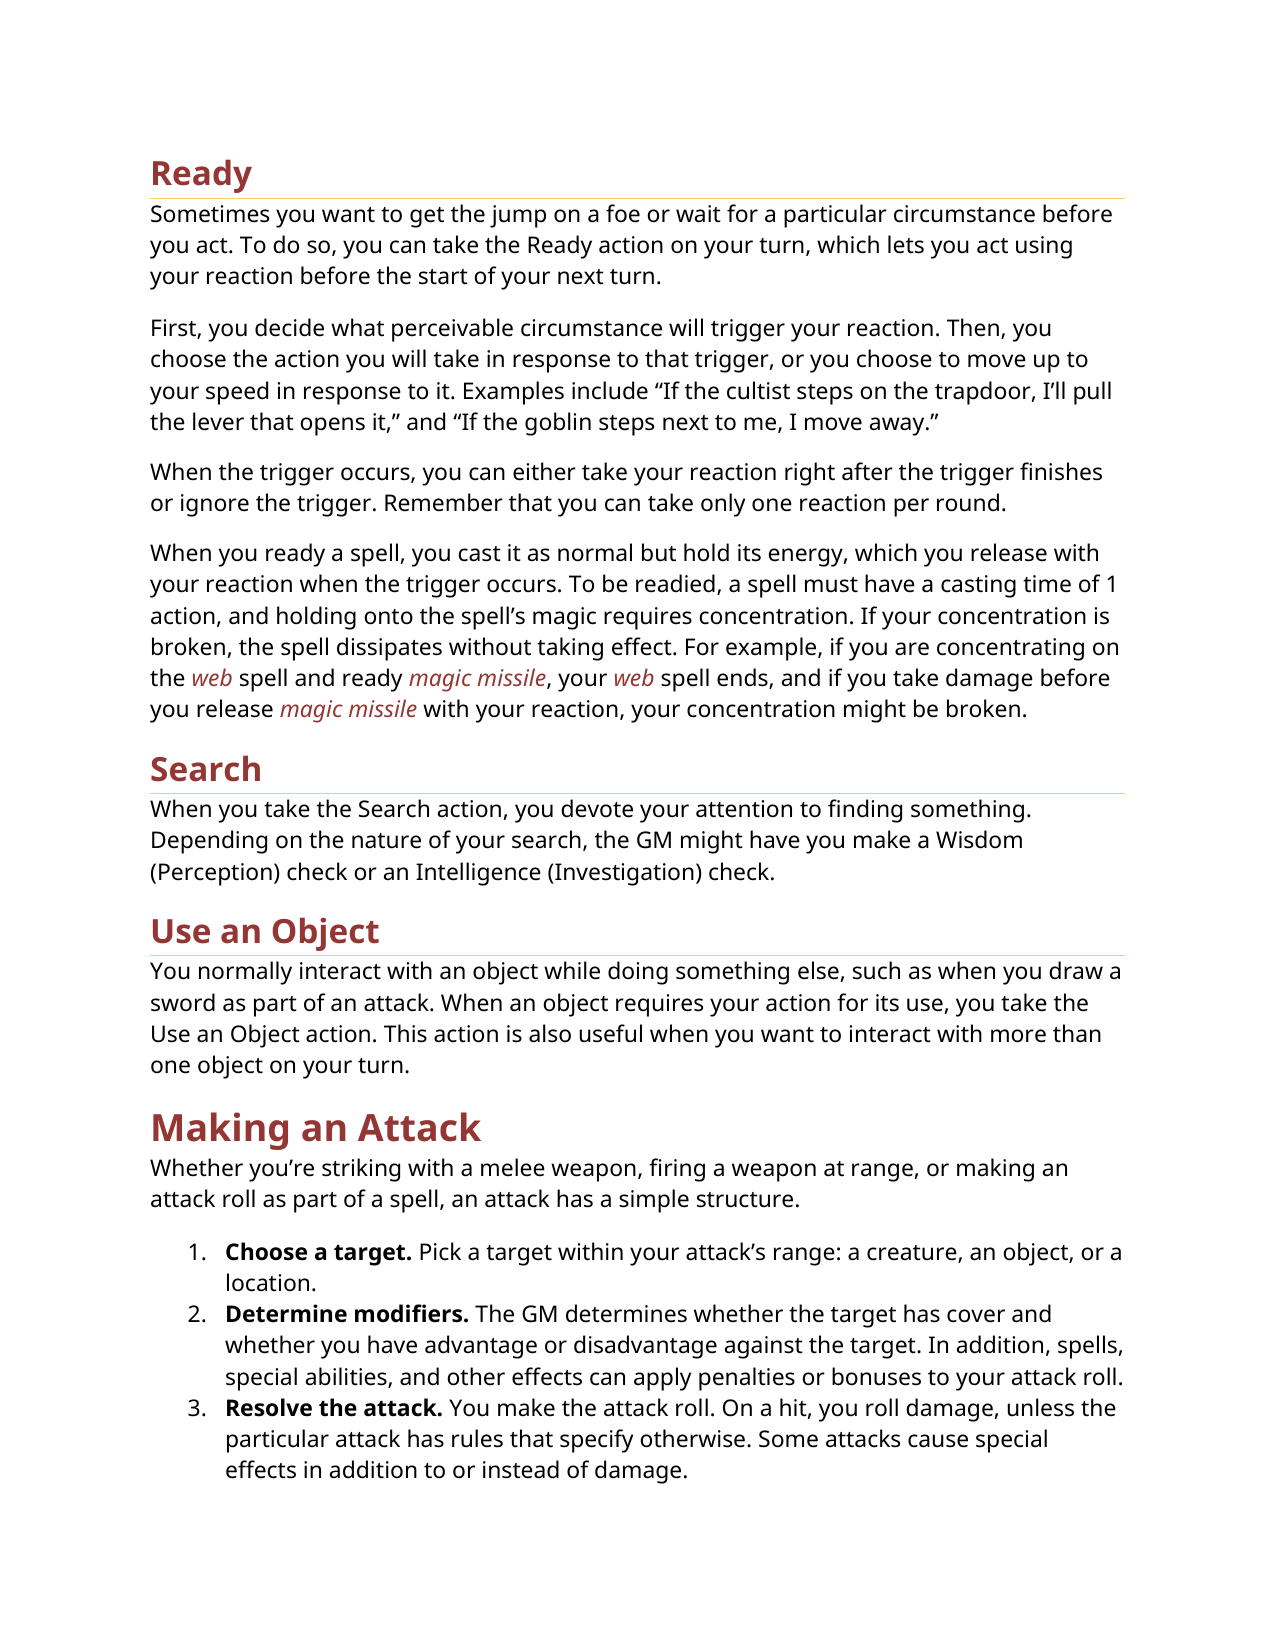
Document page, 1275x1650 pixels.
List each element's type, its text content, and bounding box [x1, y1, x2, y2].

text You normally interact with an object while doing something else, such as when you draw a sword as part of an attack. When an object requires your action for its use, you take the Use an Object action. This action is also useful when you want to interact with more than one object on your turn. [150, 956, 1125, 1080]
text Whether you’re striking with a melee weapon, firing a weapon at range, or making an attack roll as part of a spell, an attack has a simple structure. [150, 1152, 1125, 1215]
text Sometimes you want to get the jump on a foe or wait for a particular circumstance before you act. To do so, you can take the Ready action on your turn, which lets you act using your reaction before the start of your next turn. [150, 199, 1125, 291]
subtitle Use an Object [150, 908, 1125, 955]
subtitle Making an Attack [150, 1101, 1125, 1152]
text When you ready a spell, you cast it as normal but hold its energy, which you release with your reaction when the trigger occurs. To be readied, a spell must have a casting time of 1 action, and holding onto the spell’s magic requires concentration. If your concentration is broken, the spell dissipates without taking effect. For example, if you are concentrating on the web spell and ready magic missile, your web spell ends, and if you take damage before you release magic missile with your reaction, your concentration might be broken. [150, 537, 1125, 725]
list Resolve the attack. You make the attack roll. On a hit, you roll damage, unless the particular attack has rules that specify otherwise. Some attacks cause special effects in addition to or instead of damage. [187, 1392, 1125, 1486]
text First, you decide what perceivable circumstance will trigger your reaction. Then, you choose the action you will take in response to that trigger, or you choose to move up to your speed in response to it. Examples include “If the cultist steps on the trapdoor, I’ll pull the lever that opens it,” and “If the goblin steps next to me, I move away.” [150, 312, 1125, 437]
text When you take the Search action, you devote your attention to finding something. Depending on the nature of your search, the GM might have you make a Wisdom (Perception) check or an Intelligence (Investigation) check. [150, 794, 1125, 887]
list Choose a target. Pick a target within your attack’s range: a creature, an object, or a location. [187, 1236, 1125, 1298]
subtitle Search [150, 746, 1125, 793]
list Determine modifiers. The GM determines whether the target has cover and whether you have advantage or disadvantage against the target. In addition, spells, special abilities, and other effects can apply penalties or bonuses to your attack roll. [187, 1298, 1125, 1392]
subtitle Ready [150, 150, 1125, 198]
text When the trigger occurs, you can either take your reaction right after the trigger finishes or ignore the trigger. Remember that you can take only one reaction per round. [150, 456, 1125, 518]
